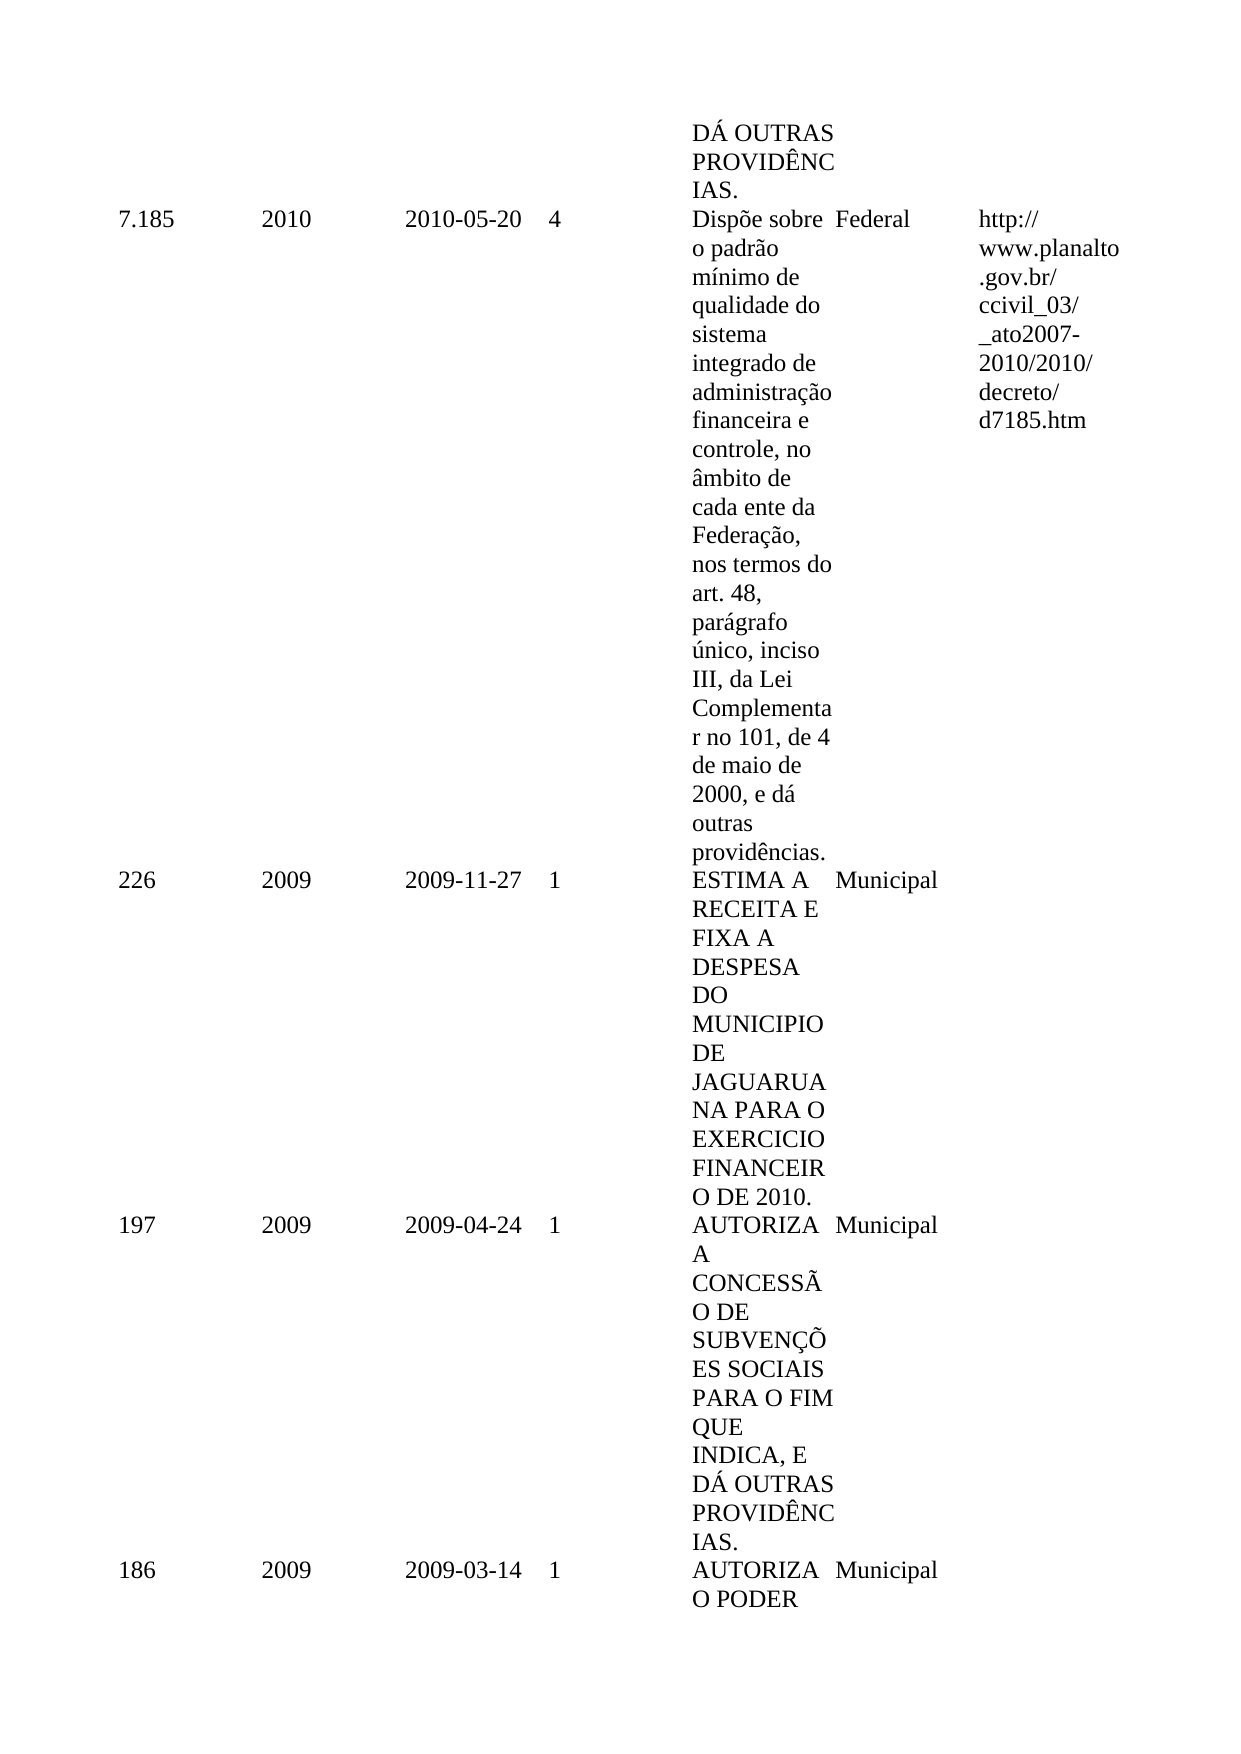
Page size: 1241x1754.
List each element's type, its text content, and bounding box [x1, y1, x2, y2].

table_cell AUTORIZA O PODER [692, 1556, 835, 1613]
table_cell 186 [118, 1556, 261, 1613]
table_cell ESTIMA A RECEITA E FIXA A DESPESA DO MUNICIPIO DE JAGUARUANA PARA O EXERCICIO FINANCEIRO DE 2010. [692, 866, 835, 1211]
table_cell Dispõe sobre o padrão mínimo de qualidade do sistema integrado de administração financeira e controle, no âmbito de cada ente da Federação, nos termos do art. 48, parágrafo único, inciso III, da Lei Complementar no 101, de 4 de maio de 2000, e dá outras providências. [692, 204, 835, 866]
table_cell 2009-04-24 [405, 1211, 548, 1556]
table_cell [979, 118, 1122, 204]
table_cell Municipal [835, 1211, 979, 1556]
table_cell AUTORIZA A CONCESSÃO DE SUBVENÇÕES SOCIAIS PARA O FIM QUE INDICA, E DÁ OUTRAS PROVIDÊNCIAS. [692, 1211, 835, 1556]
table_cell [979, 1211, 1122, 1556]
table_cell Federal [835, 204, 979, 866]
table_cell 197 [118, 1211, 261, 1556]
table_cell [405, 118, 548, 204]
table_cell [548, 118, 692, 204]
table_cell [835, 118, 979, 204]
table_cell DÁ OUTRAS PROVIDÊNCIAS. [692, 118, 835, 204]
table_cell 4 [548, 204, 692, 866]
table_cell http://www.planalto.gov.br/ccivil_03/_ato2007-2010/2010/decreto/d7185.htm [979, 204, 1122, 866]
table_cell 2009 [261, 1556, 405, 1613]
table_cell 2010-05-20 [405, 204, 548, 866]
table_cell 2009 [261, 1211, 405, 1556]
table_cell 226 [118, 866, 261, 1211]
table_cell [118, 118, 261, 204]
table_cell [261, 118, 405, 204]
table_cell 2009-11-27 [405, 866, 548, 1211]
table_cell 2009-03-14 [405, 1556, 548, 1613]
table_cell [979, 1556, 1122, 1613]
table_cell 1 [548, 1556, 692, 1613]
table_cell Municipal [835, 1556, 979, 1613]
table_cell 1 [548, 1211, 692, 1556]
table_cell 1 [548, 866, 692, 1211]
table_cell [979, 866, 1122, 1211]
table_cell 2009 [261, 866, 405, 1211]
table_cell Municipal [835, 866, 979, 1211]
table_cell 7.185 [118, 204, 261, 866]
table_cell 2010 [261, 204, 405, 866]
